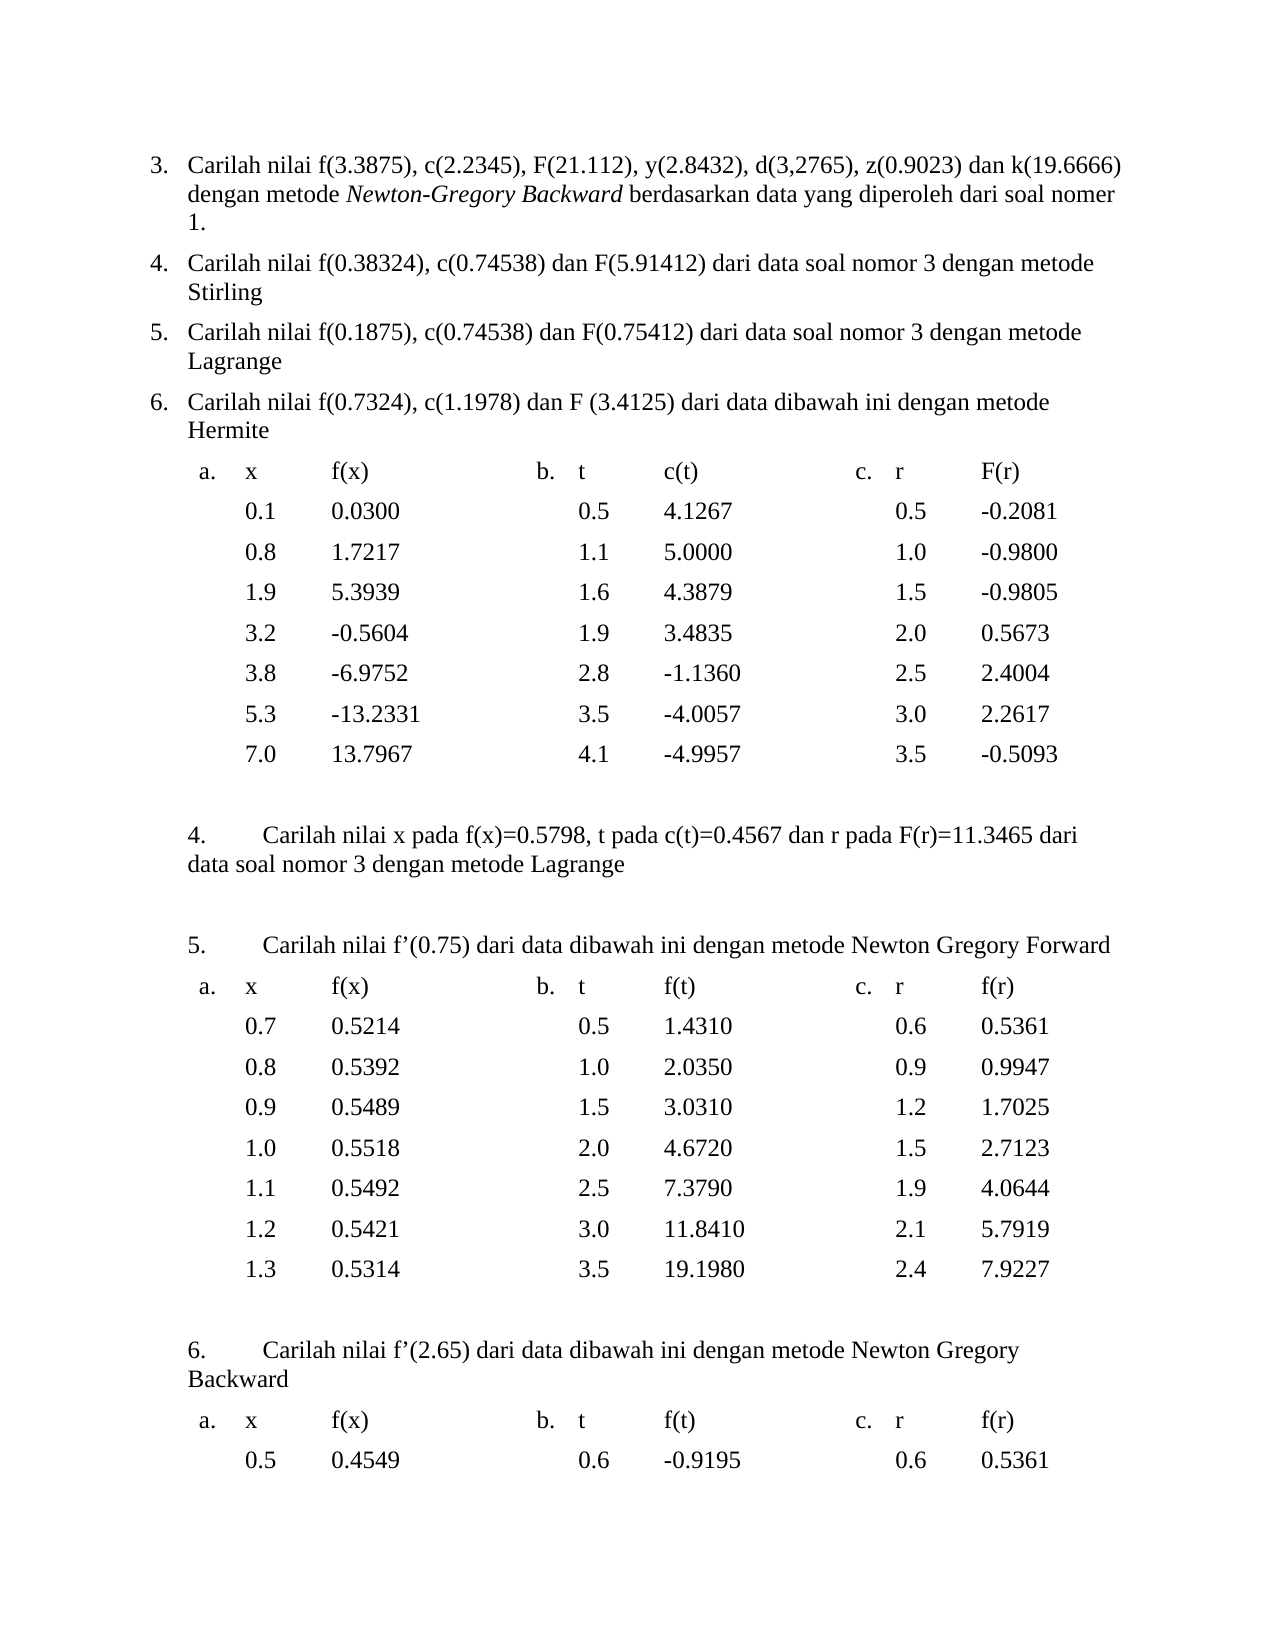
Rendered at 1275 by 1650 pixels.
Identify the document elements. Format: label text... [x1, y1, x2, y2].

table_cell 0.5 [234, 1445, 320, 1486]
table_header c. [844, 1405, 884, 1445]
table_cell 2.4004 [970, 659, 1078, 699]
table_cell [759, 1445, 844, 1486]
table_cell [188, 496, 233, 537]
table_cell 7.3790 [653, 1174, 759, 1214]
table_cell 0.5 [567, 496, 652, 537]
table_cell [759, 699, 844, 739]
table_cell 11.8410 [653, 1214, 759, 1254]
table_cell [844, 618, 884, 658]
table_cell [525, 618, 567, 658]
table_cell [525, 537, 567, 577]
table_cell 0.6 [884, 1011, 969, 1052]
table_cell 1.1 [567, 537, 652, 577]
table_cell 1.4310 [653, 1011, 759, 1052]
table_cell 5.7919 [970, 1214, 1078, 1254]
table_cell [525, 578, 567, 618]
table_cell [525, 1011, 567, 1052]
table_cell 0.1 [234, 496, 320, 537]
table_cell [188, 1093, 233, 1133]
table_cell -13.2331 [320, 699, 441, 739]
table_cell [759, 578, 844, 618]
table_cell 2.0350 [653, 1052, 759, 1092]
table_cell -0.9195 [653, 1445, 759, 1486]
table_cell [525, 699, 567, 739]
table_header [759, 456, 844, 496]
table_cell 0.6 [567, 1445, 652, 1486]
table_cell 1.9 [567, 618, 652, 658]
table_cell [441, 740, 525, 780]
table_cell 13.7967 [320, 740, 441, 780]
table_cell 0.5492 [320, 1174, 441, 1214]
table_cell [759, 1214, 844, 1254]
table_cell [441, 1011, 525, 1052]
table_cell -0.5093 [970, 740, 1078, 780]
table_header [441, 456, 525, 496]
table_cell [188, 699, 233, 739]
table_header c. [844, 971, 884, 1011]
table_cell [441, 1255, 525, 1295]
table_cell [759, 1052, 844, 1092]
table_cell -0.9805 [970, 578, 1078, 618]
table_cell [525, 740, 567, 780]
table_cell [759, 740, 844, 780]
table_cell 4.3879 [653, 578, 759, 618]
table_cell [188, 578, 233, 618]
table_cell [441, 1093, 525, 1133]
table_cell 0.8 [234, 537, 320, 577]
table_cell [844, 1011, 884, 1052]
table_cell 1.0 [234, 1133, 320, 1173]
table_cell 2.0 [567, 1133, 652, 1173]
table_cell [525, 659, 567, 699]
table_cell 0.9 [884, 1052, 969, 1092]
table_cell 2.5 [567, 1174, 652, 1214]
table_header r [884, 1405, 969, 1445]
table_cell 0.5314 [320, 1255, 441, 1295]
table_cell 0.0300 [320, 496, 441, 537]
table_cell [525, 1445, 567, 1486]
table_cell [525, 1052, 567, 1092]
table_cell 0.9947 [970, 1052, 1078, 1092]
list Carilah nilai f(0.7324), c(1.1978) dan F (3.4125) dari data dibawah ini dengan metode Hermite [150, 387, 1125, 444]
table_cell [844, 578, 884, 618]
table_cell 1.2 [884, 1093, 969, 1133]
table_cell 7.9227 [970, 1255, 1078, 1295]
table_header t [567, 456, 652, 496]
table_cell -0.9800 [970, 537, 1078, 577]
table_cell [188, 740, 233, 780]
table_cell 0.5214 [320, 1011, 441, 1052]
table_cell 2.4 [884, 1255, 969, 1295]
table_cell [844, 659, 884, 699]
table_header f(r) [970, 971, 1078, 1011]
table_cell [844, 740, 884, 780]
table_cell [844, 1255, 884, 1295]
table_header [441, 1405, 525, 1445]
table_cell [844, 1174, 884, 1214]
table_cell [188, 618, 233, 658]
table_cell [188, 1133, 233, 1173]
table_cell 0.8 [234, 1052, 320, 1092]
table_header c. [844, 456, 884, 496]
table_header [441, 971, 525, 1011]
table_header b. [525, 1405, 567, 1445]
table_cell -4.0057 [653, 699, 759, 739]
table_cell [844, 1133, 884, 1173]
table_cell [441, 618, 525, 658]
table_cell 0.5361 [970, 1445, 1078, 1486]
table_cell -0.2081 [970, 496, 1078, 537]
table_header a. [188, 1405, 233, 1445]
table_header f(t) [653, 1405, 759, 1445]
table_cell 1.6 [567, 578, 652, 618]
table_cell 4.0644 [970, 1174, 1078, 1214]
table_cell 0.6 [884, 1445, 969, 1486]
list Carilah nilai f(3.3875), c(2.2345), F(21.112), y(2.8432), d(3,2765), z(0.9023) dan k(19.6666) dengan metode Newton-Gregory Backward berdasarkan data yang diperoleh dari soal nomer 1. [150, 150, 1125, 236]
table_cell [759, 1174, 844, 1214]
table_header f(r) [970, 1405, 1078, 1445]
table_cell 3.2 [234, 618, 320, 658]
table_cell -1.1360 [653, 659, 759, 699]
table_cell [441, 699, 525, 739]
table_cell 1.7025 [970, 1093, 1078, 1133]
table_cell [525, 1133, 567, 1173]
table_cell -0.5604 [320, 618, 441, 658]
table_cell [188, 1011, 233, 1052]
table_cell 1.5 [567, 1093, 652, 1133]
table_cell [441, 537, 525, 577]
table_header r [884, 456, 969, 496]
table_header F(r) [970, 456, 1078, 496]
table_cell 1.3 [234, 1255, 320, 1295]
table_cell 0.5392 [320, 1052, 441, 1092]
table_cell 4.1 [567, 740, 652, 780]
table_cell [759, 618, 844, 658]
table_header b. [525, 456, 567, 496]
table_cell 0.5361 [970, 1011, 1078, 1052]
table_header f(x) [320, 456, 441, 496]
table_header x [234, 971, 320, 1011]
table_header x [234, 456, 320, 496]
list Carilah nilai x pada f(x)=0.5798, t pada c(t)=0.4567 dan r pada F(r)=11.3465 dari data soal nomor 3 dengan metode Lagrange [187, 821, 1125, 878]
table_cell 4.1267 [653, 496, 759, 537]
table_cell [759, 1133, 844, 1173]
table_cell 1.5 [884, 1133, 969, 1173]
table_cell [525, 1214, 567, 1254]
table_header f(x) [320, 1405, 441, 1445]
table_cell [188, 1445, 233, 1486]
table_cell 5.0000 [653, 537, 759, 577]
table_cell 3.5 [567, 699, 652, 739]
table_cell [844, 496, 884, 537]
table_cell [759, 659, 844, 699]
table_cell [844, 537, 884, 577]
table_cell 1.9 [884, 1174, 969, 1214]
table_cell [188, 659, 233, 699]
table_cell [844, 1214, 884, 1254]
table_cell 1.2 [234, 1214, 320, 1254]
list Carilah nilai f’(2.65) dari data dibawah ini dengan metode Newton Gregory Backward [187, 1336, 1125, 1393]
table_cell 3.8 [234, 659, 320, 699]
table_cell [188, 1214, 233, 1254]
table_cell 5.3 [234, 699, 320, 739]
table_cell 0.5 [884, 496, 969, 537]
table_cell 19.1980 [653, 1255, 759, 1295]
table_cell 3.0310 [653, 1093, 759, 1133]
table_cell [441, 1174, 525, 1214]
table_cell [441, 1445, 525, 1486]
table_cell 2.5 [884, 659, 969, 699]
table_cell [844, 1445, 884, 1486]
table_cell 1.0 [567, 1052, 652, 1092]
table_cell -6.9752 [320, 659, 441, 699]
table_cell 0.4549 [320, 1445, 441, 1486]
table_header [759, 1405, 844, 1445]
table_header c(t) [653, 456, 759, 496]
table_cell 1.0 [884, 537, 969, 577]
table_header a. [188, 456, 233, 496]
table_cell 3.0 [567, 1214, 652, 1254]
table_cell 2.1 [884, 1214, 969, 1254]
table_cell [188, 1052, 233, 1092]
table_cell [441, 1052, 525, 1092]
table_cell 0.5673 [970, 618, 1078, 658]
table_header f(t) [653, 971, 759, 1011]
table_cell [525, 1174, 567, 1214]
table_cell [441, 1133, 525, 1173]
table_header r [884, 971, 969, 1011]
table_header b. [525, 971, 567, 1011]
table_cell [759, 1255, 844, 1295]
table_cell [844, 699, 884, 739]
table_cell [525, 1255, 567, 1295]
table_cell [441, 659, 525, 699]
list Carilah nilai f(0.38324), c(0.74538) dan F(5.91412) dari data soal nomor 3 dengan metode Stirling [150, 248, 1125, 306]
list Carilah nilai f(0.1875), c(0.74538) dan F(0.75412) dari data soal nomor 3 dengan metode Lagrange [150, 317, 1125, 375]
table_cell [441, 1214, 525, 1254]
table_header a. [188, 971, 233, 1011]
table_cell [759, 1011, 844, 1052]
table_cell 4.6720 [653, 1133, 759, 1173]
table_header t [567, 971, 652, 1011]
table_cell 0.5 [567, 1011, 652, 1052]
table_cell [441, 496, 525, 537]
table_cell 0.5518 [320, 1133, 441, 1173]
table_cell 7.0 [234, 740, 320, 780]
table_cell 3.5 [884, 740, 969, 780]
table_cell [759, 496, 844, 537]
table_cell 1.9 [234, 578, 320, 618]
table_header t [567, 1405, 652, 1445]
list Carilah nilai f’(0.75) dari data dibawah ini dengan metode Newton Gregory Forward [187, 930, 1125, 959]
table_header x [234, 1405, 320, 1445]
table_cell 1.1 [234, 1174, 320, 1214]
table_cell 3.4835 [653, 618, 759, 658]
table_cell [759, 537, 844, 577]
table_cell 0.7 [234, 1011, 320, 1052]
table_cell 0.5421 [320, 1214, 441, 1254]
table_cell [188, 537, 233, 577]
table_cell 0.9 [234, 1093, 320, 1133]
table_cell [844, 1052, 884, 1092]
table_cell 2.2617 [970, 699, 1078, 739]
table_header [759, 971, 844, 1011]
table_cell [844, 1093, 884, 1133]
table_cell 2.8 [567, 659, 652, 699]
table_cell 3.5 [567, 1255, 652, 1295]
table_cell 1.5 [884, 578, 969, 618]
table_cell [525, 1093, 567, 1133]
table_cell [188, 1255, 233, 1295]
table_cell 2.7123 [970, 1133, 1078, 1173]
table_cell [525, 496, 567, 537]
table_cell [759, 1093, 844, 1133]
table_cell 5.3939 [320, 578, 441, 618]
table_cell 1.7217 [320, 537, 441, 577]
table_header f(x) [320, 971, 441, 1011]
table_cell 3.0 [884, 699, 969, 739]
table_cell 2.0 [884, 618, 969, 658]
table_cell [441, 578, 525, 618]
table_cell 0.5489 [320, 1093, 441, 1133]
table_cell [188, 1174, 233, 1214]
table_cell -4.9957 [653, 740, 759, 780]
